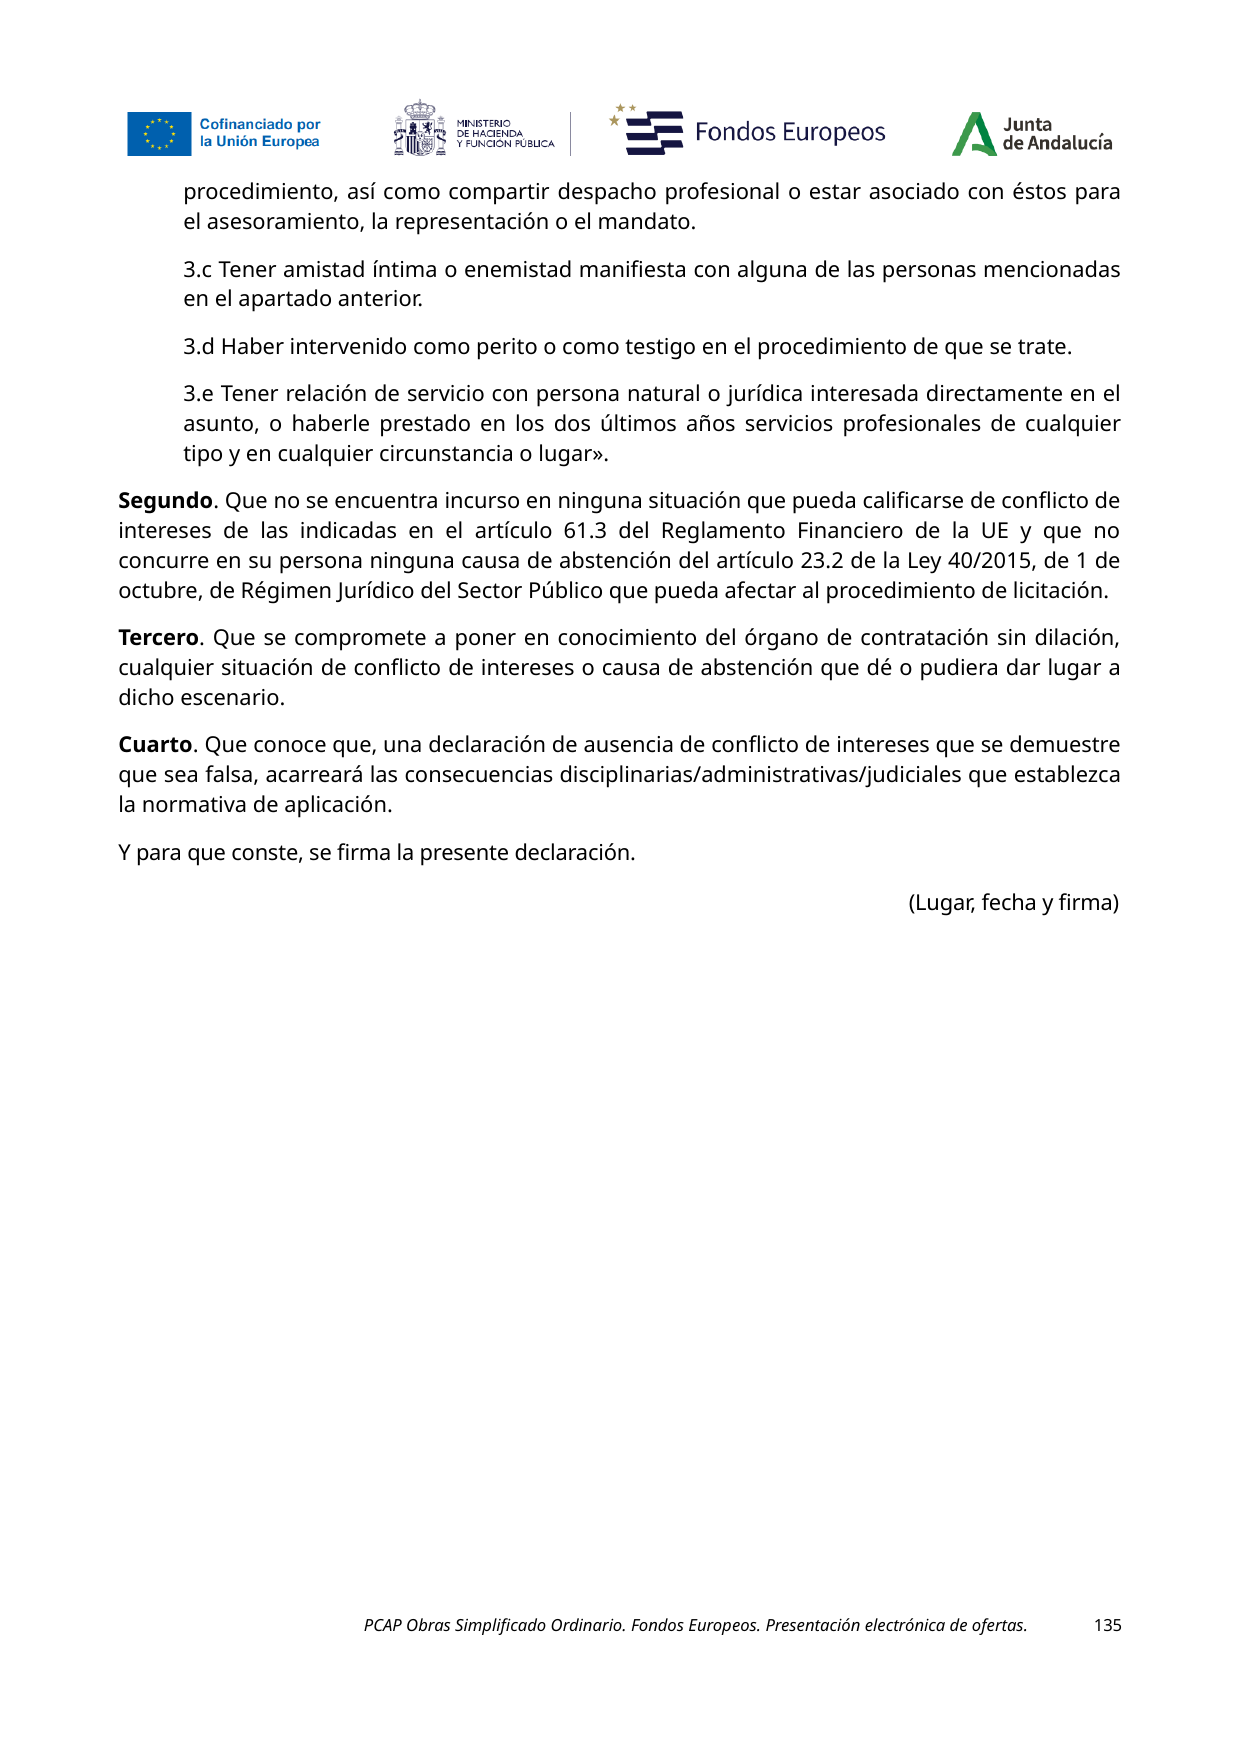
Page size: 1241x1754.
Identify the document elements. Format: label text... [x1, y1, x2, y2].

text Cuarto. Que conoce que, una declaración de ausencia de conflicto de intereses que se demuestre que sea falsa, acarreará las consecuencias disciplinarias/administrativas/judiciales que establezca la normativa de aplicación. [118, 729, 1122, 819]
picture [118, 88, 1123, 163]
text Tercero. Que se compromete a poner en conocimiento del órgano de contratación sin dilación, cualquier situación de conflicto de intereses o causa de abstención que dé o pudiera dar lugar a dicho escenario. [118, 622, 1122, 712]
text (Lugar, fecha y firma) [118, 884, 1122, 920]
text 3.e Tener relación de servicio con persona natural o jurídica interesada directamente en el asunto, o haberle prestado en los dos últimos años servicios profesionales de cualquier tipo y en cualquier circunstancia o lugar». [183, 378, 1122, 468]
text 3.c Tener amistad íntima o enemistad manifiesta con alguna de las personas mencionadas en el apartado anterior. [183, 254, 1122, 313]
text Segundo. Que no se encuentra incurso en ninguna situación que pueda calificarse de conflicto de intereses de las indicadas en el artículo 61.3 del Reglamento Financiero de la UE y que no concurre en su persona ninguna causa de abstención del artículo 23.2 de la Ley 40/2015, de 1 de octubre, de Régimen Jurídico del Sector Público que pueda afectar al procedimiento de licitación. [118, 486, 1122, 605]
text Y para que conste, se firma la presente declaración. [118, 837, 1122, 866]
text 3.d Haber intervenido como perito o como testigo en el procedimiento de que se trate. [183, 331, 1122, 361]
text procedimiento, así como compartir despacho profesional o estar asociado con éstos para el asesoramiento, la representación o el mandato. [183, 176, 1122, 236]
